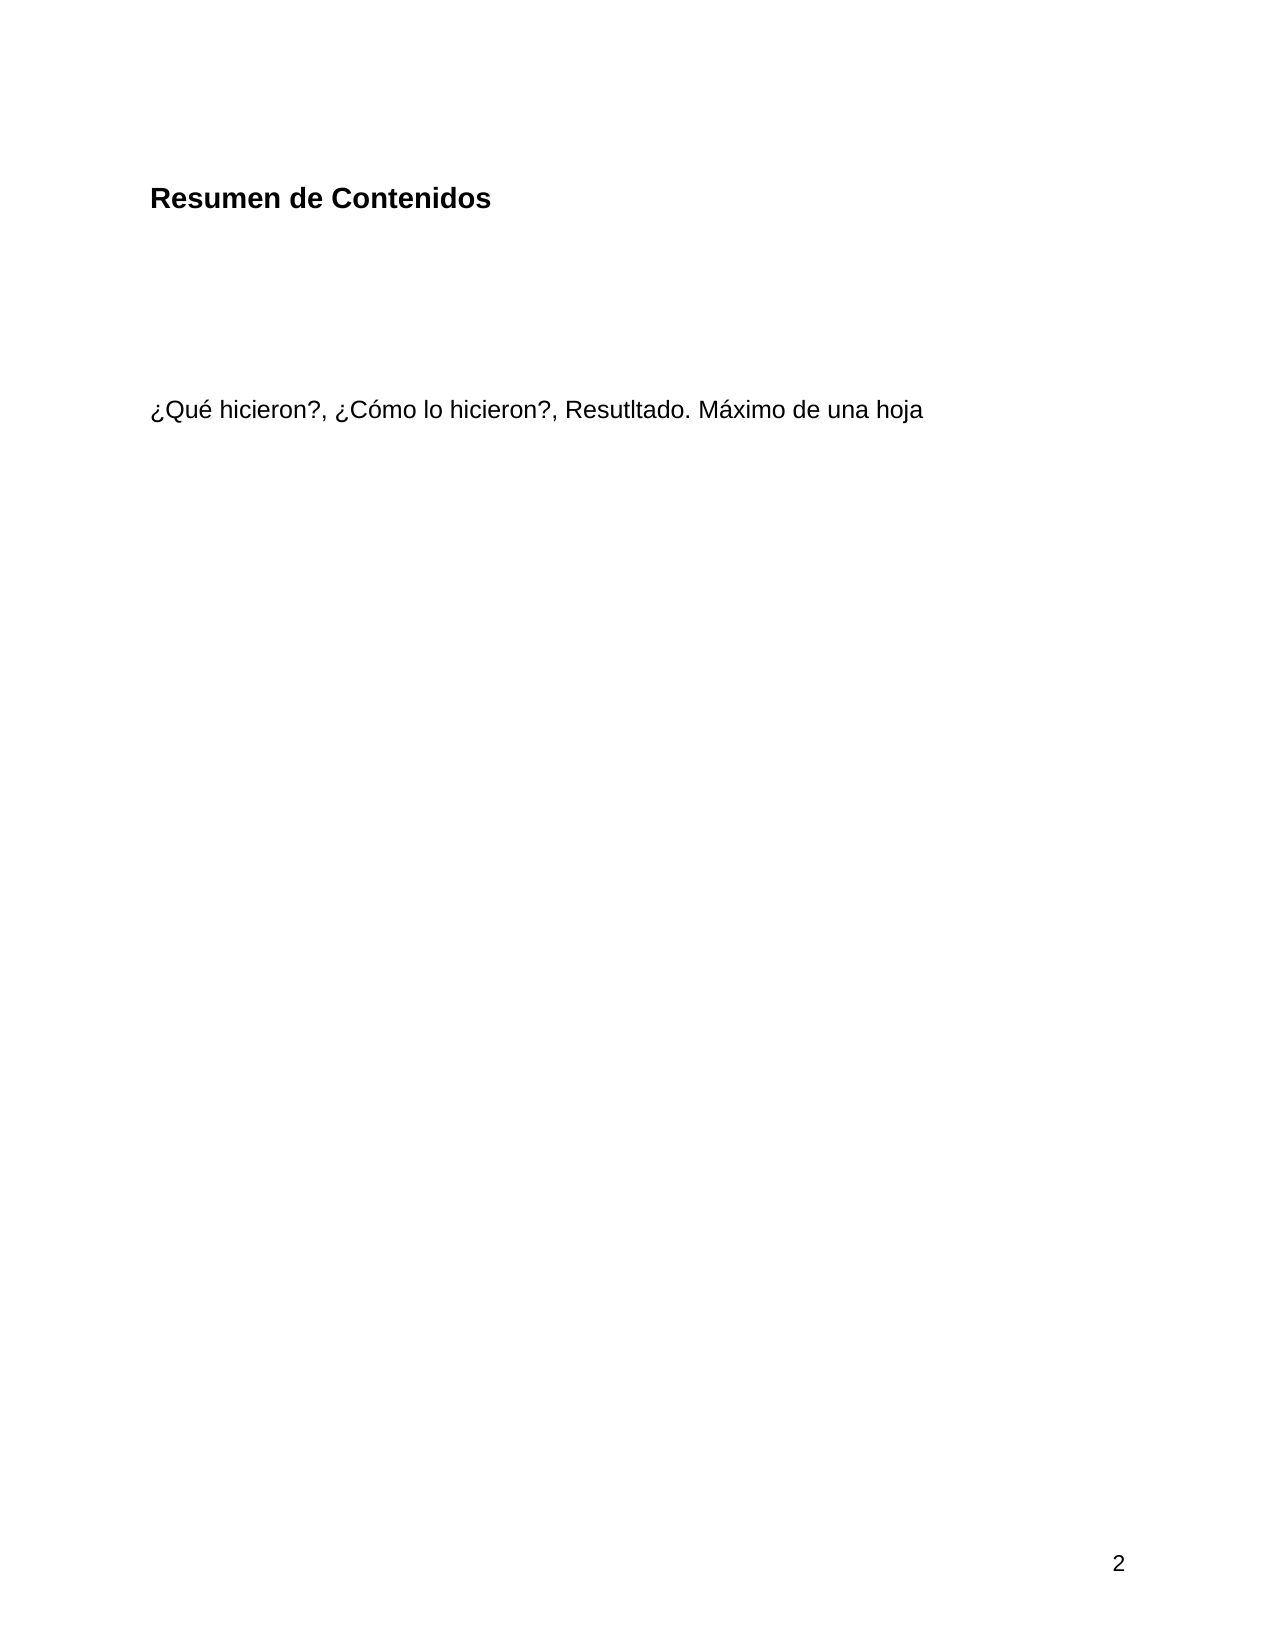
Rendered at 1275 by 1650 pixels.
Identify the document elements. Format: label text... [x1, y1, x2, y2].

text Resumen de Contenidos [150, 182, 1125, 215]
text ¿Qué hicieron?, ¿Cómo lo hicieron?, Resutltado. Máximo de una hoja [150, 396, 1125, 424]
